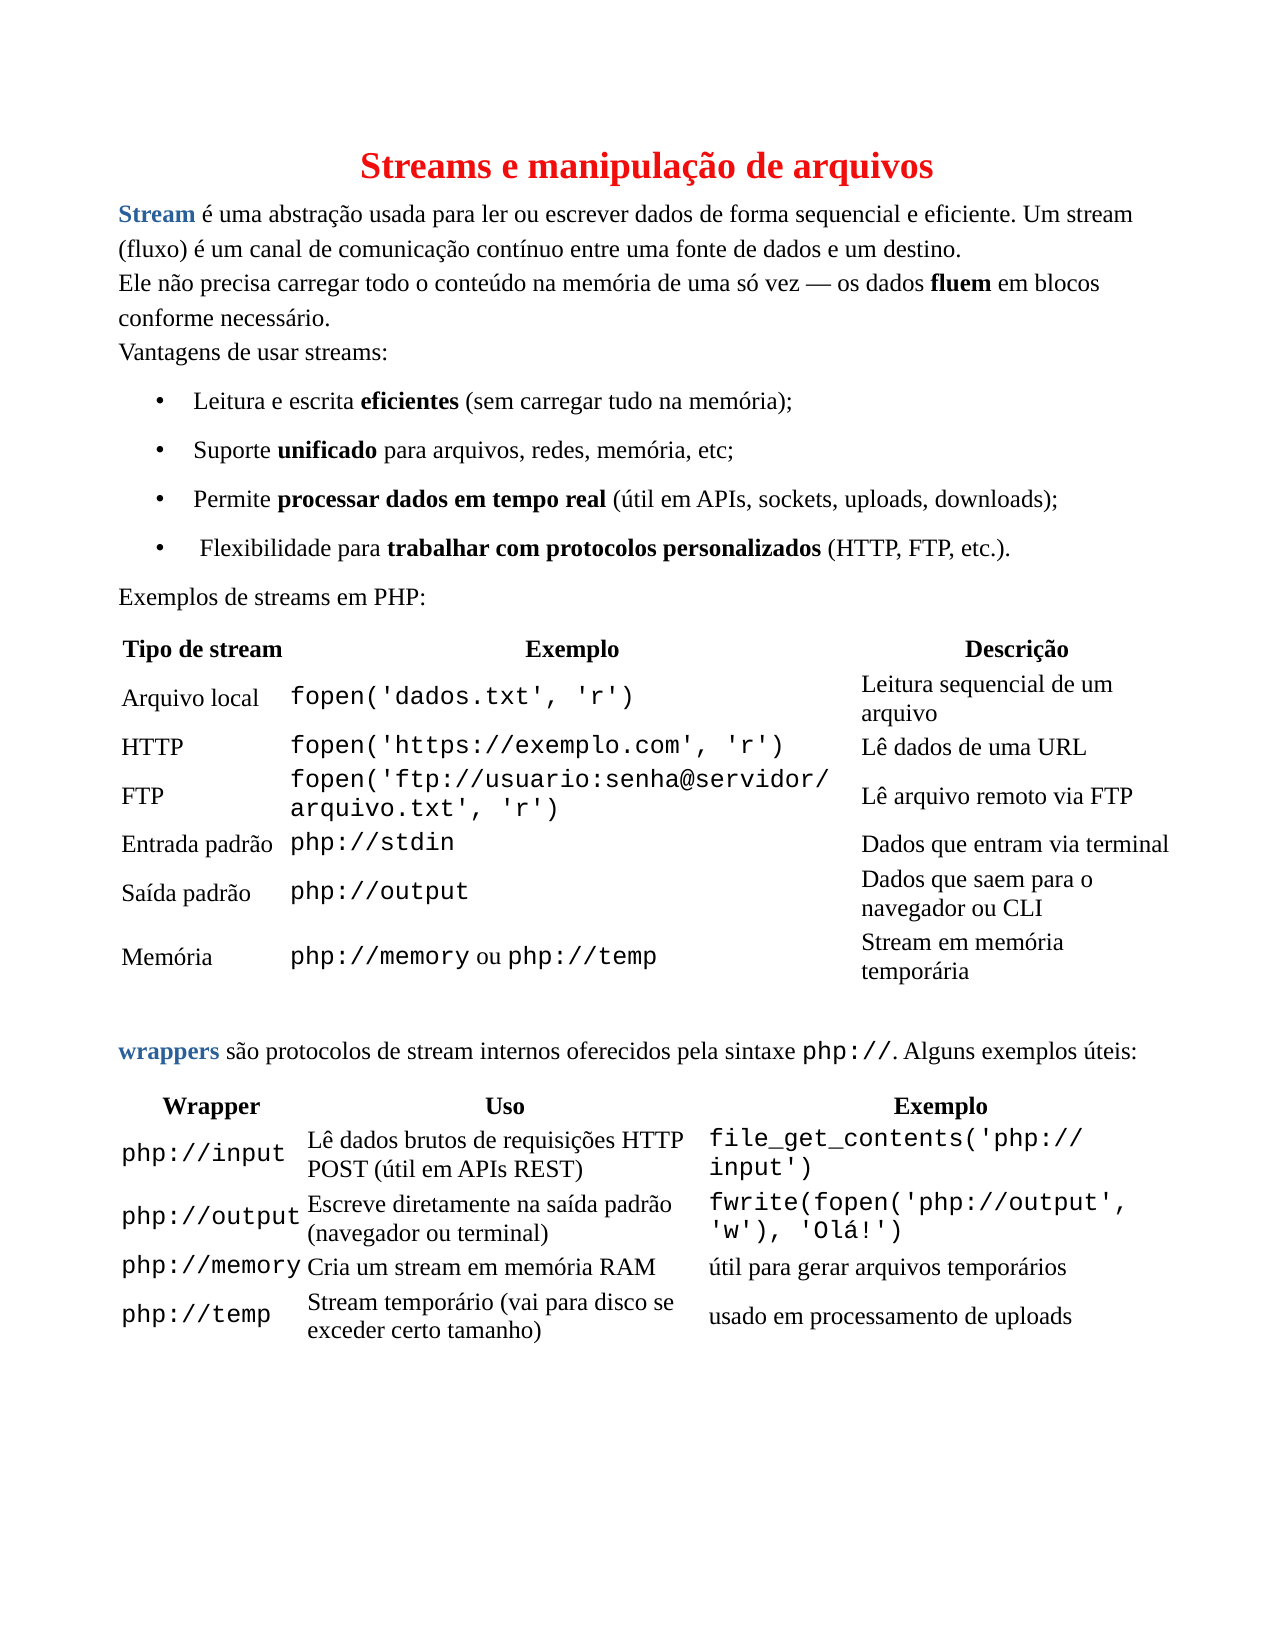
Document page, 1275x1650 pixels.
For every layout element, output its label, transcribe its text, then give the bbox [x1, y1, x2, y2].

text Stream é uma abstração usada para ler ou escrever dados de forma sequencial e eficiente. Um stream (fluxo) é um canal de comunicação contínuo entre uma fonte de dados e um destino. Ele não precisa carregar todo o conteúdo na memória de uma só vez — os dados fluem em blocos conforme necessário. Vantagens de usar streams: [118, 199, 1175, 366]
text Exemplos de streams em PHP: [118, 582, 1175, 611]
table_cell Dados que entram via terminal [858, 827, 1176, 861]
list Permite processar dados em tempo real (útil em APIs, sockets, uploads, downloads); [156, 484, 1175, 513]
table_cell php://temp [118, 1284, 304, 1347]
table_header Wrapper [118, 1088, 304, 1123]
table_cell Memória [118, 925, 287, 988]
table_cell Lê dados de uma URL [858, 730, 1176, 764]
table_header Descrição [858, 632, 1176, 666]
table_cell fopen('dados.txt', 'r') [287, 666, 858, 729]
text wrappers são protocolos de stream internos oferecidos pela sintaxe php://. Alguns exemplos úteis: [118, 1036, 1175, 1067]
table_cell php://output [287, 861, 858, 924]
table_header Exemplo [706, 1088, 1176, 1123]
table_cell fwrite(fopen('php://output', 'w'), 'Olá!') [706, 1186, 1176, 1249]
table_cell usado em processamento de uploads [706, 1284, 1176, 1347]
list Flexibilidade para trabalhar com protocolos personalizados (HTTP, FTP, etc.). [156, 533, 1175, 562]
table_cell Stream em memória temporária [858, 925, 1176, 988]
table_cell php://output [118, 1186, 304, 1249]
table_header Tipo de stream [118, 632, 287, 666]
table_cell php://memory ou php://temp [287, 925, 858, 988]
table_header Exemplo [287, 632, 858, 666]
table_cell php://input [118, 1123, 304, 1186]
table_cell Lê dados brutos de requisições HTTP POST (útil em APIs REST) [304, 1123, 706, 1186]
table_cell Arquivo local [118, 666, 287, 729]
table_cell Leitura sequencial de um arquivo [858, 666, 1176, 729]
list Leitura e escrita eficientes (sem carregar tudo na memória); [156, 386, 1175, 415]
table_cell Dados que saem para o navegador ou CLI [858, 861, 1176, 924]
subtitle Streams e manipulação de arquivos [118, 143, 1175, 187]
table_cell fopen('https://exemplo.com', 'r') [287, 730, 858, 764]
table_cell php://stdin [287, 827, 858, 861]
table_cell HTTP [118, 730, 287, 764]
table_header Uso [304, 1088, 706, 1123]
list Suporte unificado para arquivos, redes, memória, etc; [156, 435, 1175, 464]
table_cell Escreve diretamente na saída padrão (navegador ou terminal) [304, 1186, 706, 1249]
table_cell fopen('ftp://usuario:senha@servidor/arquivo.txt', 'r') [287, 764, 858, 827]
table_cell Cria um stream em memória RAM [304, 1249, 706, 1284]
table_cell file_get_contents('php://input') [706, 1123, 1176, 1186]
table_cell Stream temporário (vai para disco se exceder certo tamanho) [304, 1284, 706, 1347]
table_cell Saída padrão [118, 861, 287, 924]
table_cell FTP [118, 764, 287, 827]
table_cell php://memory [118, 1249, 304, 1284]
table_cell Entrada padrão [118, 827, 287, 861]
table_cell útil para gerar arquivos temporários [706, 1249, 1176, 1284]
table_cell Lê arquivo remoto via FTP [858, 764, 1176, 827]
